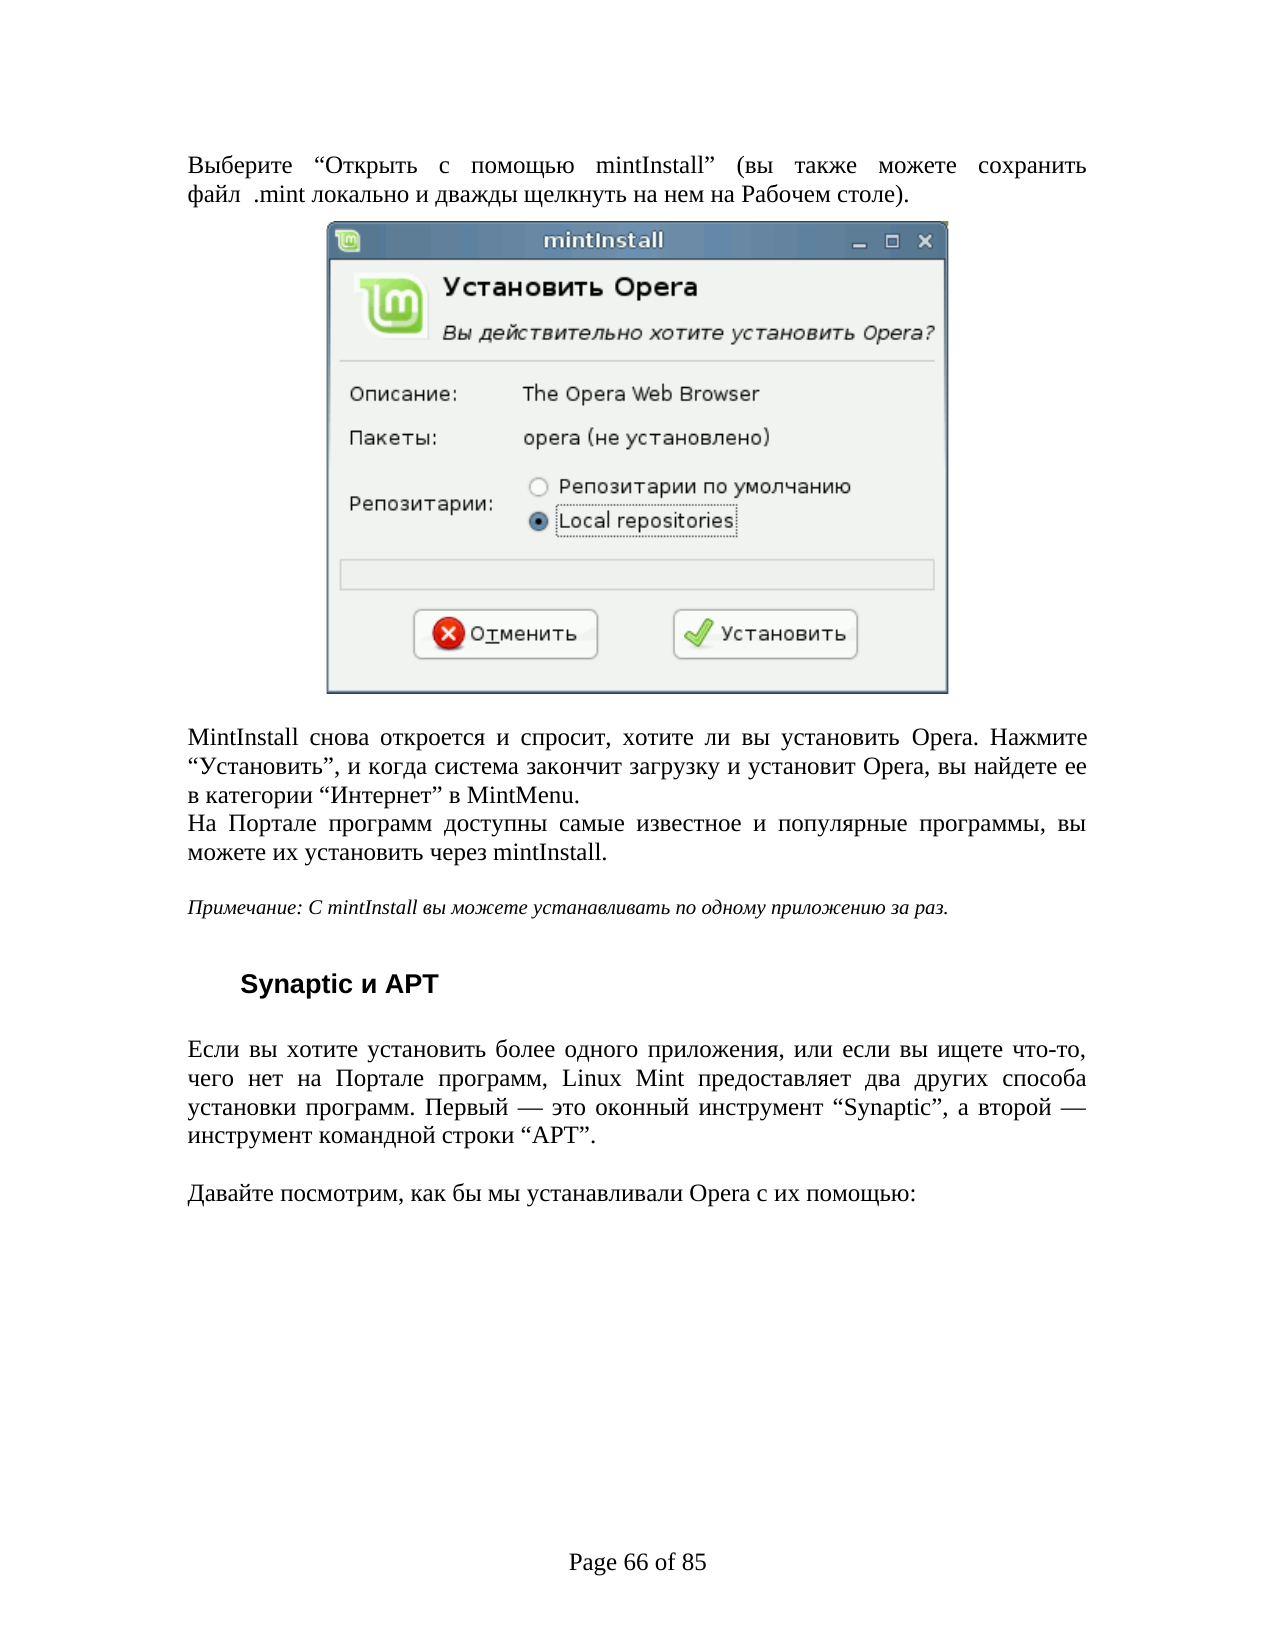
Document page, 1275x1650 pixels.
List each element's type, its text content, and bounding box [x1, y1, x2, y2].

text Давайте посмотрим, как бы мы устанавливали Opera с их помощью: [187, 1178, 1087, 1207]
subtitle Synaptic и APT [187, 968, 1087, 999]
text Если вы хотите установить более одного приложения, или если вы ищете что-то, чего нет на Портале программ, Linux Mint предоставляет два других способа установки программ. Первый — это оконный инструмент “Synaptic”, а второй — инструмент командной строки “APT”. [187, 1034, 1087, 1149]
text Примечание: С mintInstall вы можете устанавливать по одному приложению за раз. [187, 895, 1087, 919]
text На Портале программ доступны самые известное и популярные программы, вы можете их установить через mintInstall. [187, 808, 1087, 866]
text Выберите “Открыть с помощью mintInstall” (вы также можете сохранить файл .mint локально и дважды щелкнуть на нем на Рабочем столе). [187, 150, 1087, 207]
picture [326, 221, 949, 694]
text MintInstall снова откроется и спросит, хотите ли вы установить Opera. Нажмите “Установить”, и когда система закончит загрузку и установит Opera, вы найдете ее в категории “Интернет” в MintMenu. [187, 722, 1087, 808]
